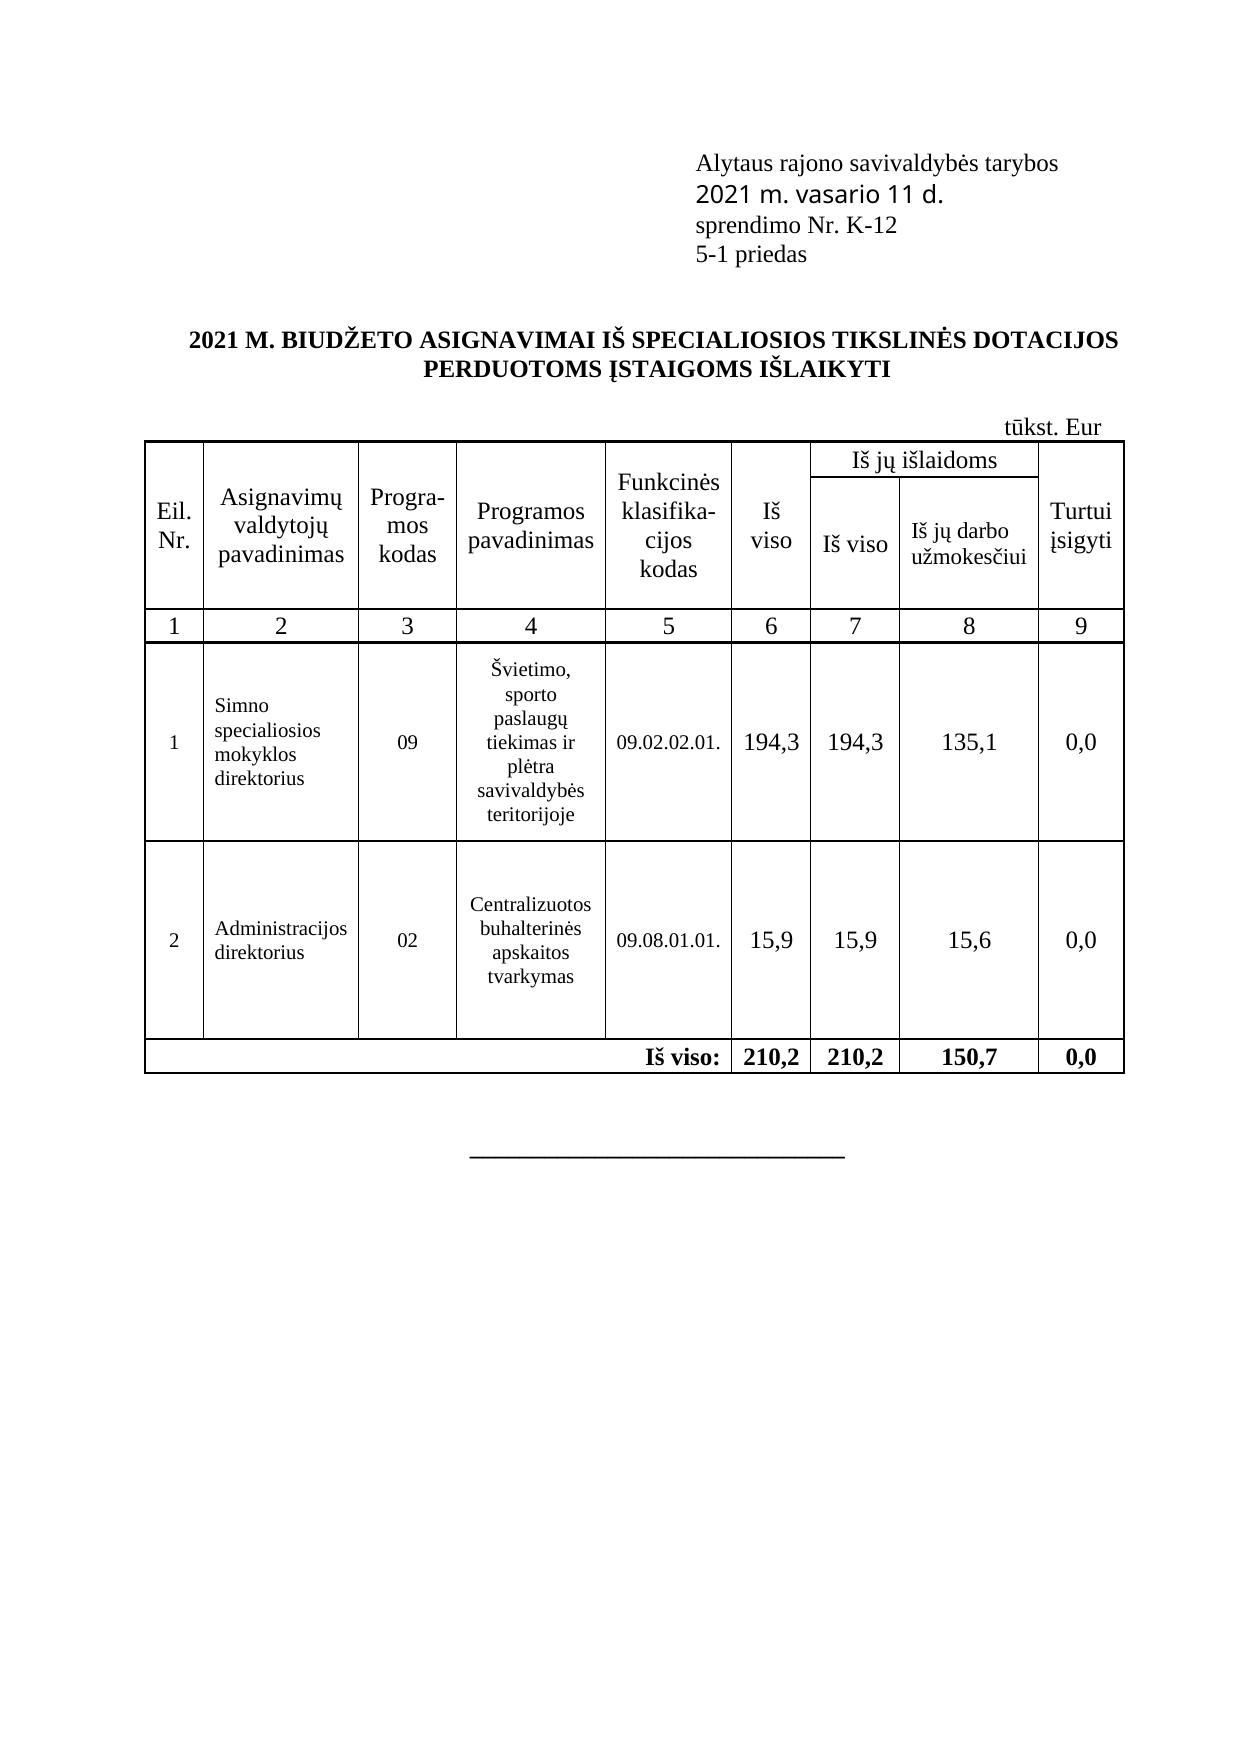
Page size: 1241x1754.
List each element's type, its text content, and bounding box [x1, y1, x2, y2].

table_cell 09.08.01.01. [606, 842, 731, 1038]
table_cell Iš viso: [146, 1040, 731, 1072]
text 2021 m. vasario 11 d. [133, 176, 1181, 210]
table_cell 3 [359, 610, 456, 641]
table_cell 09.02.02.01. [606, 644, 731, 840]
table_cell 15,6 [900, 842, 1038, 1038]
table_cell Simno specialiosios mokyklos direktorius [204, 644, 358, 840]
table_header Funkcinės klasifika-cijos kodas [606, 443, 731, 608]
table_cell 02 [359, 842, 456, 1038]
text tūkst. Eur [272, 412, 1181, 440]
text 5-1 priedas [133, 239, 1181, 268]
text ______________________________ [133, 1132, 1181, 1160]
table_cell 8 [900, 610, 1038, 641]
table_cell Iš jų darbo užmokesčiui [900, 478, 1038, 608]
table_header Turtui įsigyti [1039, 443, 1123, 608]
table_cell 9 [1039, 610, 1123, 641]
table_cell 4 [457, 610, 605, 641]
table_cell 194,3 [732, 644, 810, 840]
table_cell 0,0 [1039, 644, 1123, 840]
table_cell 2 [204, 610, 358, 641]
table_cell 1 [146, 610, 203, 641]
table_cell 150,7 [900, 1040, 1038, 1072]
table_header Programos pavadinimas [457, 443, 605, 608]
table_cell 09 [359, 644, 456, 840]
text Alytaus rajono savivaldybės tarybos [133, 148, 1181, 176]
table_cell Centralizuotos buhalterinės apskaitos tvarkymas [457, 842, 605, 1038]
table_cell 194,3 [811, 644, 899, 840]
table_header Progra-mos kodas [359, 443, 456, 608]
table_cell 15,9 [811, 842, 899, 1038]
table_header Iš viso [732, 443, 810, 608]
table_header Asignavimų valdytojų pavadinimas [204, 443, 358, 608]
table_cell Švietimo, sporto paslaugų tiekimas ir plėtra savivaldybės teritorijoje [457, 644, 605, 840]
table_cell 15,9 [732, 842, 810, 1038]
text PERDUOTOMS ĮSTAIGOMS IŠLAIKYTI [133, 354, 1181, 383]
table_header Iš jų išlaidoms [811, 443, 1038, 476]
text sprendimo Nr. K-12 [133, 210, 1181, 239]
table_cell 135,1 [900, 644, 1038, 840]
table_header Eil. Nr. [146, 443, 203, 608]
table_cell Administracijos direktorius [204, 842, 358, 1038]
table_cell 210,2 [732, 1040, 810, 1072]
table_cell 210,2 [811, 1040, 899, 1072]
table_cell 5 [606, 610, 731, 641]
table_cell 1 [146, 644, 203, 840]
text 2021 M. BIUDŽETO ASIGNAVIMAI IŠ SPECIALIOSIOS TIKSLINĖS DOTACIJOS [133, 325, 1181, 354]
table_cell 0,0 [1039, 1040, 1123, 1072]
table_cell 0,0 [1039, 842, 1123, 1038]
table_cell 6 [732, 610, 810, 641]
table_cell 7 [811, 610, 899, 641]
table_cell Iš viso [811, 478, 899, 608]
table_cell 2 [146, 842, 203, 1038]
